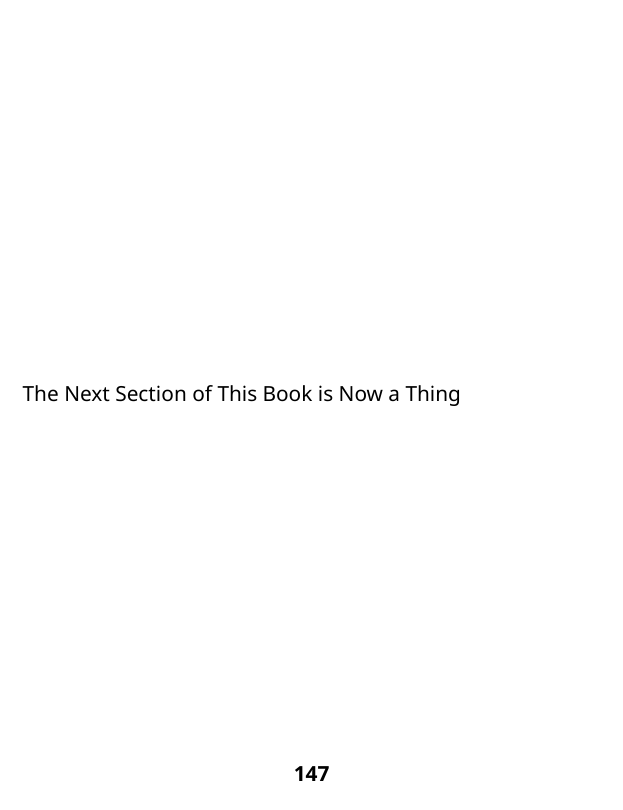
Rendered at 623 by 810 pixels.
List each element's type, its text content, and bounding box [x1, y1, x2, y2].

text The Next Section of This Book is Now a Thing [22, 379, 600, 407]
